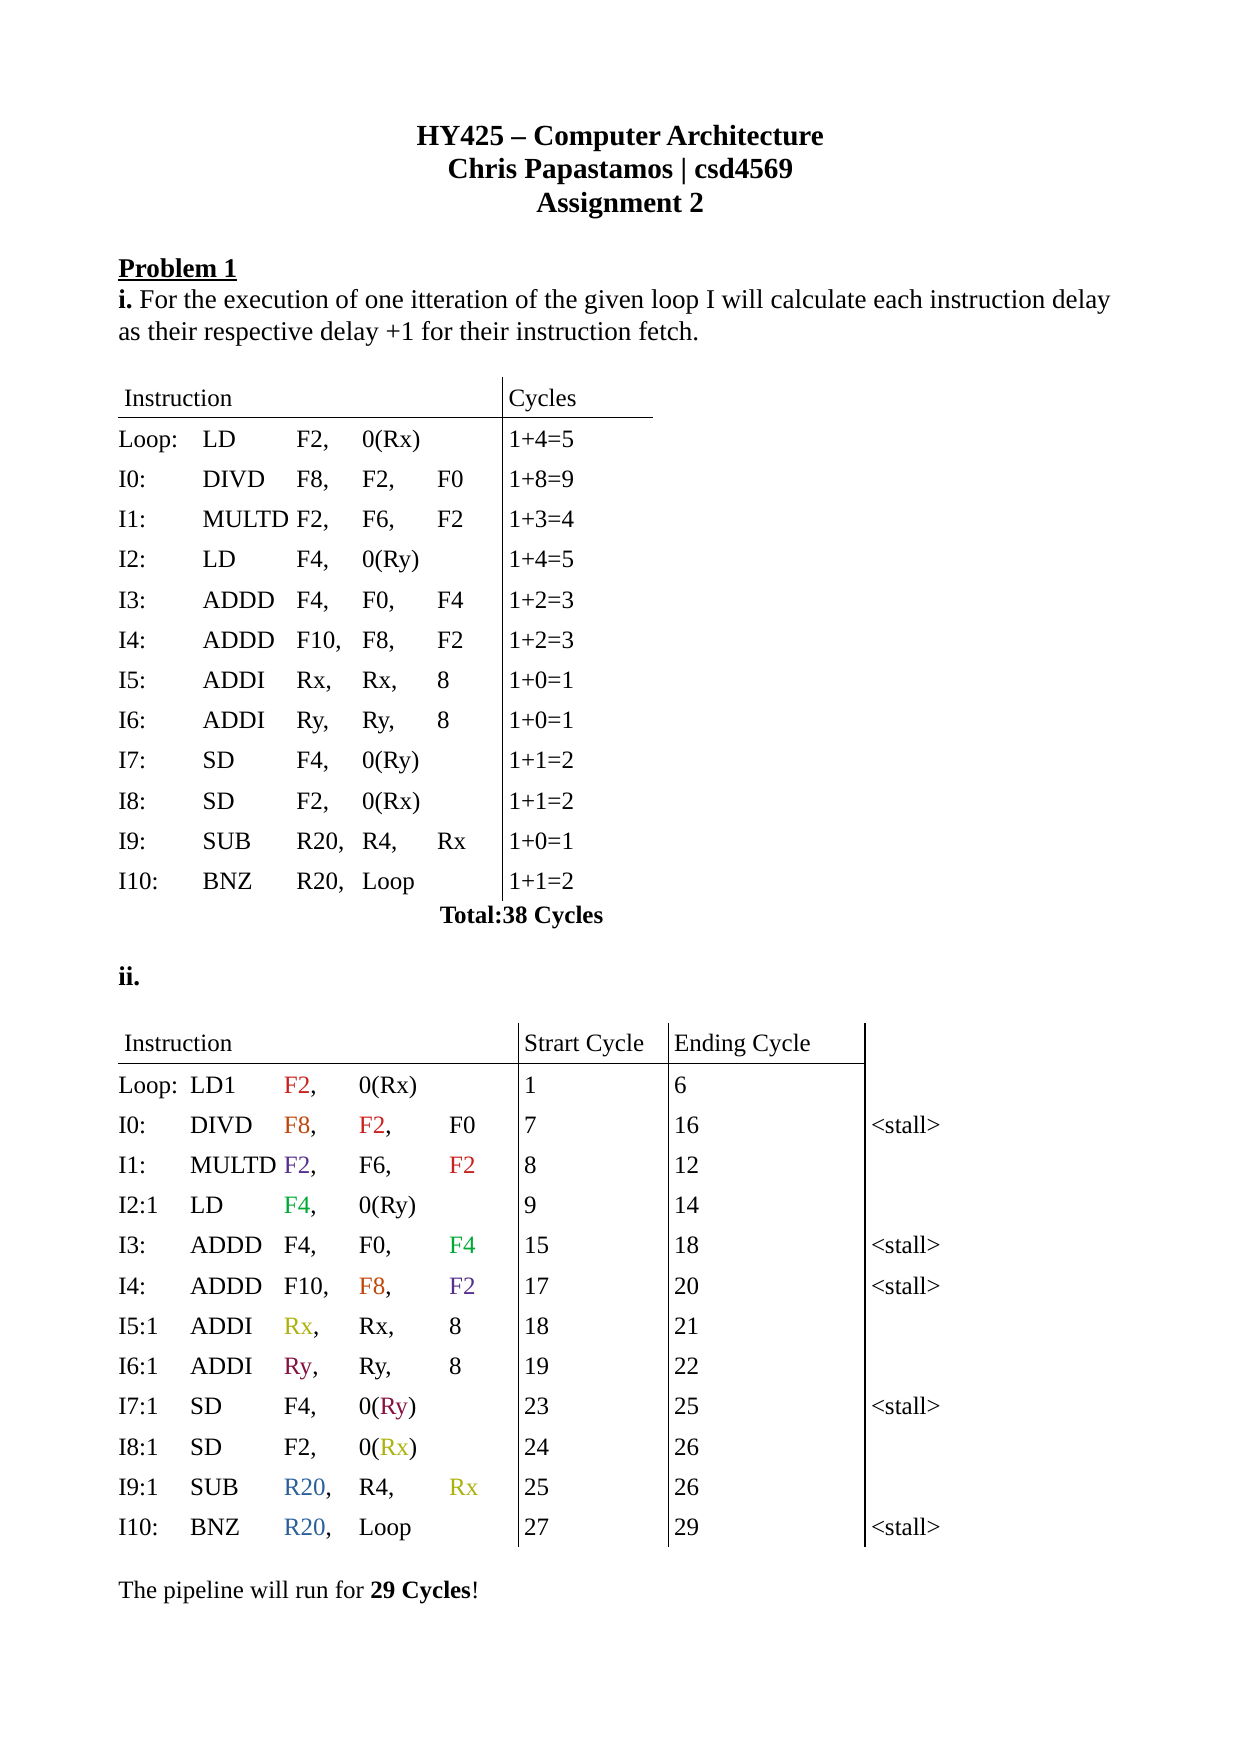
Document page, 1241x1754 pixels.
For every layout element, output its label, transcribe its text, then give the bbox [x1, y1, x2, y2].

table_cell [443, 1426, 518, 1466]
table_cell F10, [284, 1265, 359, 1305]
table_cell 23 [519, 1386, 668, 1426]
table_cell 0(Ry) [362, 539, 437, 579]
table_cell F2, [296, 499, 362, 539]
table_cell 1+4=5 [503, 418, 652, 458]
table_cell 1+8=9 [503, 458, 652, 498]
table_cell [437, 539, 502, 579]
table_cell I6:1 [118, 1346, 190, 1386]
table_cell F0, [362, 579, 437, 619]
table_cell ADDD [190, 1265, 284, 1305]
table_cell [437, 780, 502, 820]
table_cell F2 [443, 1265, 518, 1305]
table_cell Rx, [359, 1305, 443, 1346]
table_cell Rx, [296, 659, 362, 699]
table_cell 1+3=4 [503, 499, 652, 539]
table_cell F0, [359, 1225, 443, 1265]
table_cell Loop: [118, 418, 202, 458]
table_cell 15 [519, 1225, 668, 1265]
table_cell 18 [669, 1225, 864, 1265]
table_cell 0(Ry) [359, 1386, 443, 1426]
table_cell [866, 1145, 996, 1185]
table_cell 26 [669, 1466, 864, 1506]
text Chris Papastamos | csd4569 [118, 152, 1122, 185]
table_cell 0(Rx) [362, 780, 437, 820]
table_cell 6 [669, 1064, 864, 1104]
table_cell 27 [519, 1506, 668, 1547]
table_cell I8:1 [118, 1426, 190, 1466]
table_cell 25 [519, 1466, 668, 1506]
table_cell F2, [296, 418, 362, 458]
table_cell [866, 1426, 996, 1466]
table_cell Rx, [362, 659, 437, 699]
table_cell R20, [284, 1466, 359, 1506]
table_cell I2: [118, 539, 202, 579]
table_cell 1+2=3 [503, 619, 652, 659]
table_cell DIVD [203, 458, 296, 498]
table_cell 12 [669, 1145, 864, 1185]
table_cell F4, [284, 1185, 359, 1225]
table_cell I1: [118, 499, 202, 539]
table_cell ADDD [190, 1225, 284, 1265]
table_cell F4, [284, 1225, 359, 1265]
table_cell 0(Rx) [359, 1064, 443, 1104]
table_cell SD [203, 780, 296, 820]
text The pipeline will run for 29 Cycles! [118, 1575, 1122, 1604]
table_header Strart Cycle [519, 1023, 668, 1063]
table_cell 19 [519, 1346, 668, 1386]
table_cell F8, [284, 1104, 359, 1144]
table_cell 20 [669, 1265, 864, 1305]
table_cell LD1 [190, 1064, 284, 1104]
table_cell F10, [296, 619, 362, 659]
table_cell I10: [118, 860, 202, 901]
table_cell [443, 1064, 518, 1104]
table_cell [443, 1386, 518, 1426]
table_cell 17 [519, 1265, 668, 1305]
table_cell [866, 1466, 996, 1506]
table_cell 1+0=1 [503, 659, 652, 699]
table_cell F2 [437, 619, 502, 659]
table_header Instruction [118, 1023, 518, 1063]
text i. For the execution of one itteration of the given loop I will calculate each instruction delay as their respective delay +1 for their instruction fetch. [118, 283, 1122, 346]
table_cell LD [190, 1185, 284, 1225]
table_cell R20, [284, 1506, 359, 1547]
table_cell I10: [118, 1506, 190, 1547]
table_cell F8, [362, 619, 437, 659]
table_cell I4: [118, 1265, 190, 1305]
table_cell F4, [296, 740, 362, 780]
table_cell I7:1 [118, 1386, 190, 1426]
table_cell F2, [362, 458, 437, 498]
table_cell [866, 1185, 996, 1225]
table_cell Loop [359, 1506, 443, 1547]
table_header [866, 1023, 996, 1063]
table_cell F8, [296, 458, 362, 498]
table_cell I4: [118, 619, 202, 659]
table_cell I5: [118, 659, 202, 699]
table_cell ADDI [190, 1346, 284, 1386]
table_cell 1+4=5 [503, 539, 652, 579]
table_cell 0(Ry) [362, 740, 437, 780]
table_cell I3: [118, 1225, 190, 1265]
table_cell F2, [296, 780, 362, 820]
table_cell SD [190, 1386, 284, 1426]
table_cell F2, [284, 1145, 359, 1185]
table_cell Rx [437, 820, 502, 860]
table_cell 29 [669, 1506, 864, 1547]
table_cell [437, 740, 502, 780]
table_cell 8 [443, 1305, 518, 1346]
table_cell 1+0=1 [503, 700, 652, 740]
table_cell F2, [284, 1064, 359, 1104]
table_cell Rx [443, 1466, 518, 1506]
table_cell F2, [359, 1104, 443, 1144]
table_cell Loop: [118, 1064, 190, 1104]
table_cell LD [203, 418, 296, 458]
table_cell R20, [296, 860, 362, 901]
table_cell 8 [443, 1346, 518, 1386]
table_cell I6: [118, 700, 202, 740]
table_cell I2:1 [118, 1185, 190, 1225]
table_cell ADDD [203, 579, 296, 619]
table_cell F2, [284, 1426, 359, 1466]
table_cell I1: [118, 1145, 190, 1185]
table_cell 18 [519, 1305, 668, 1346]
table_cell I0: [118, 1104, 190, 1144]
table_cell SUB [190, 1466, 284, 1506]
table_cell 26 [669, 1426, 864, 1466]
table_cell [437, 418, 502, 458]
table_cell DIVD [190, 1104, 284, 1144]
table_cell SUB [203, 820, 296, 860]
table_cell BNZ [203, 860, 296, 901]
table_cell F4 [443, 1225, 518, 1265]
table_cell 1+1=2 [503, 860, 652, 901]
table_cell F2 [437, 499, 502, 539]
table_cell SD [203, 740, 296, 780]
table_cell F4, [284, 1386, 359, 1426]
text ii. [118, 961, 1122, 992]
table_cell 7 [519, 1104, 668, 1144]
text HY425 – Computer Architecture [118, 118, 1122, 152]
table_cell Ry, [362, 700, 437, 740]
table_cell <stall> [866, 1506, 996, 1547]
table_cell 0(Rx) [362, 418, 437, 458]
table_cell R4, [359, 1466, 443, 1506]
table_cell [437, 860, 502, 901]
table_cell I9: [118, 820, 202, 860]
table_cell R20, [296, 820, 362, 860]
table_cell 1+0=1 [503, 820, 652, 860]
table_cell F6, [362, 499, 437, 539]
table_cell 16 [669, 1104, 864, 1144]
table_cell I3: [118, 579, 202, 619]
table_cell MULTD [203, 499, 296, 539]
table_cell F0 [437, 458, 502, 498]
table_cell 8 [437, 700, 502, 740]
table_cell F2 [443, 1145, 518, 1185]
table_cell R4, [362, 820, 437, 860]
table_cell [866, 1305, 996, 1346]
table_cell 1+1=2 [503, 740, 652, 780]
table_cell F4 [437, 579, 502, 619]
table_cell 0(Rx) [359, 1426, 443, 1466]
table_cell 22 [669, 1346, 864, 1386]
table_cell 1+1=2 [503, 780, 652, 820]
table_cell <stall> [866, 1104, 996, 1144]
table_cell F4, [296, 539, 362, 579]
table_cell SD [190, 1426, 284, 1466]
table_cell Loop [362, 860, 437, 901]
table_cell ADDD [203, 619, 296, 659]
table_cell BNZ [190, 1506, 284, 1547]
table_cell [866, 1063, 996, 1104]
table_cell 0(Ry) [359, 1185, 443, 1225]
table_cell I7: [118, 740, 202, 780]
table_cell [866, 1346, 996, 1386]
table_cell I0: [118, 458, 202, 498]
table_cell F0 [443, 1104, 518, 1144]
table_cell F8, [359, 1265, 443, 1305]
table_cell 8 [519, 1145, 668, 1185]
table_cell ADDI [203, 700, 296, 740]
table_cell <stall> [866, 1225, 996, 1265]
text Assignment 2 [118, 185, 1122, 219]
table_cell 38 Cycles [503, 901, 652, 929]
table_header Cycles [503, 377, 652, 417]
table_cell ADDI [190, 1305, 284, 1346]
table_cell 1 [519, 1064, 668, 1104]
table_cell 21 [669, 1305, 864, 1346]
table_cell LD [203, 539, 296, 579]
table_cell F6, [359, 1145, 443, 1185]
table_cell [443, 1506, 518, 1547]
table_cell [443, 1185, 518, 1225]
table_cell Total: [118, 901, 502, 929]
table_cell 8 [437, 659, 502, 699]
table_cell Ry, [284, 1346, 359, 1386]
table_cell 25 [669, 1386, 864, 1426]
table_cell MULTD [190, 1145, 284, 1185]
table_cell I5:1 [118, 1305, 190, 1346]
table_cell F4, [296, 579, 362, 619]
table_cell I8: [118, 780, 202, 820]
table_cell Ry, [359, 1346, 443, 1386]
table_cell 14 [669, 1185, 864, 1225]
table_cell <stall> [866, 1265, 996, 1305]
table_cell 24 [519, 1426, 668, 1466]
table_cell <stall> [866, 1386, 996, 1426]
table_cell ADDI [203, 659, 296, 699]
table_cell Rx, [284, 1305, 359, 1346]
table_cell 9 [519, 1185, 668, 1225]
table_cell I9:1 [118, 1466, 190, 1506]
table_cell 1+2=3 [503, 579, 652, 619]
table_cell Ry, [296, 700, 362, 740]
table_header Instruction [118, 377, 502, 417]
text Problem 1 [118, 252, 1122, 283]
table_header Ending Cycle [669, 1023, 864, 1063]
